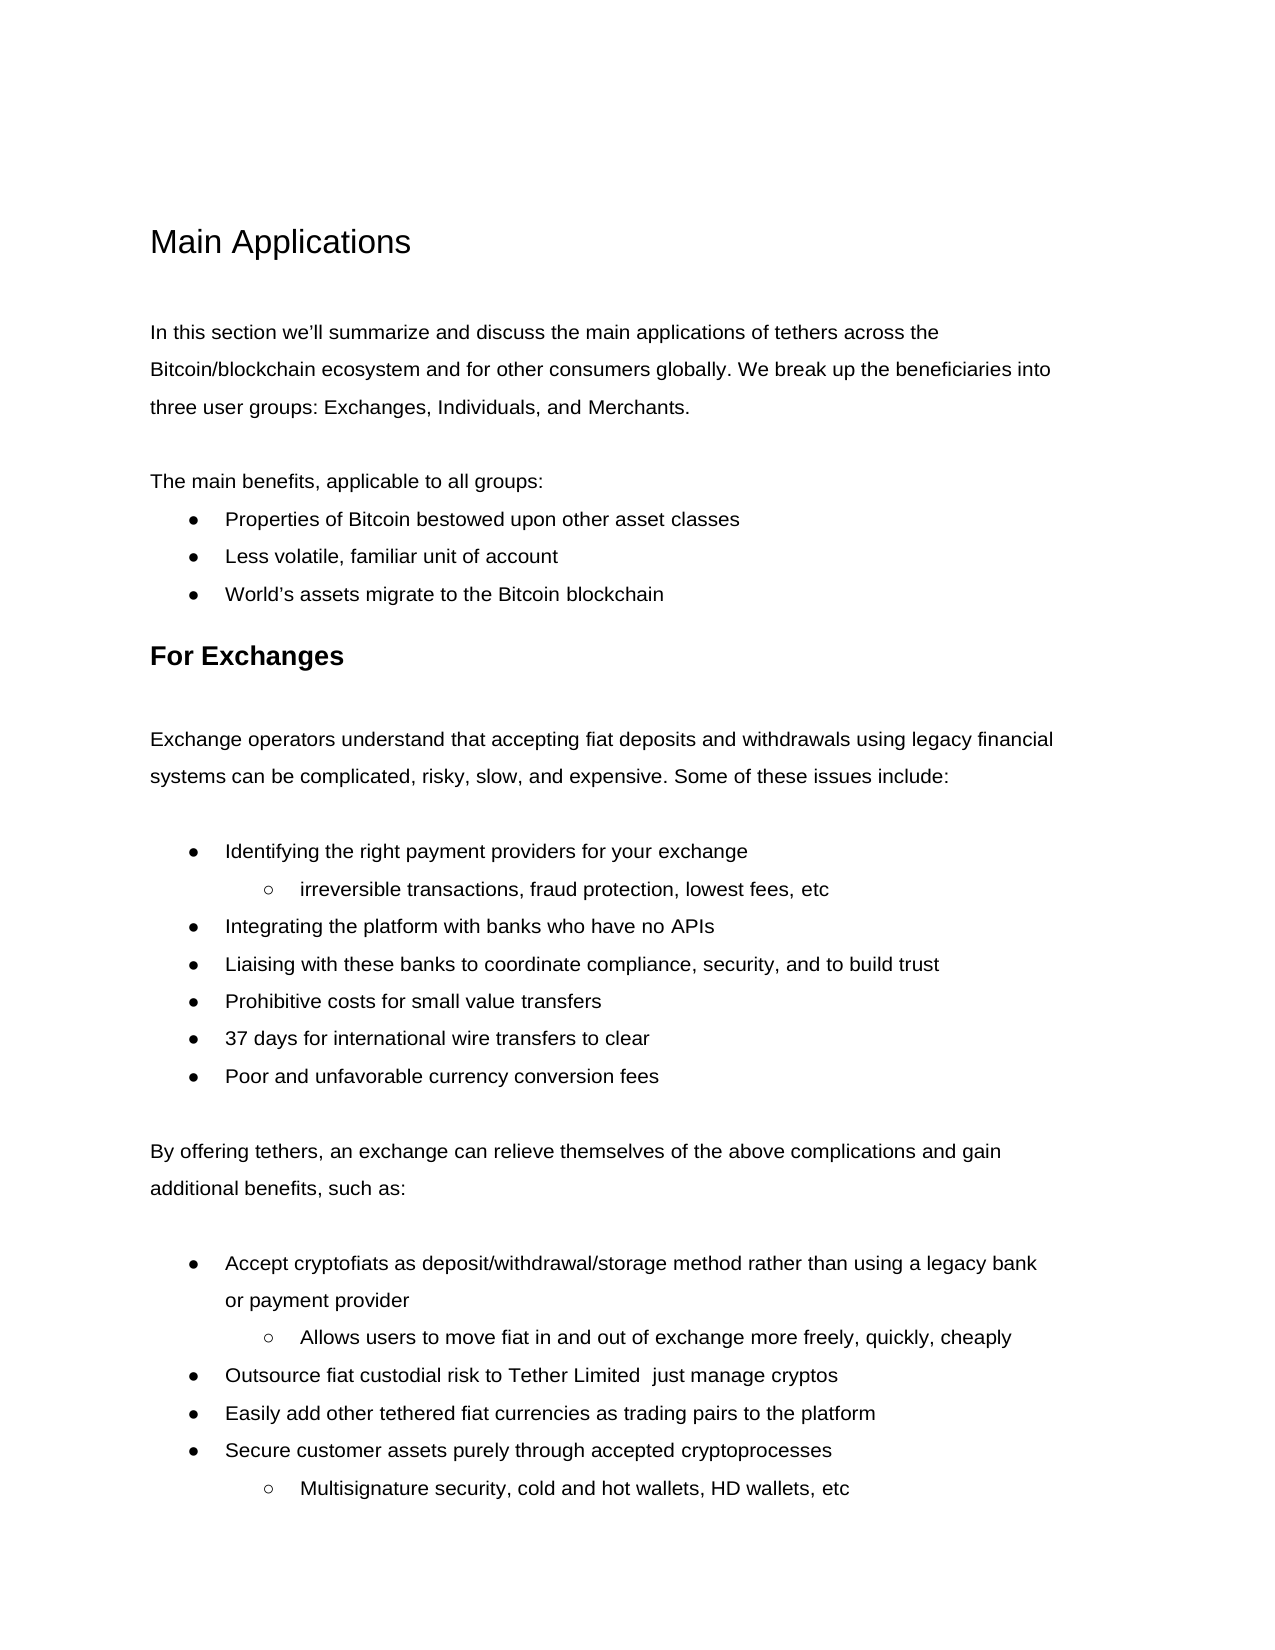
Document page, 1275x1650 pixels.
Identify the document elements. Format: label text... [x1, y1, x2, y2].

list Outsource fiat custodial risk to Tether Limited ­ just manage cryptos [187, 1364, 1135, 1387]
list Less volatile, familiar unit of account [187, 545, 1135, 568]
list Secure customer assets purely through accepted crypto­processes [187, 1439, 1135, 1462]
list irreversible transactions, fraud protection, lowest fees, etc [262, 877, 1135, 900]
list Easily add other tethered fiat currencies as trading pairs to the platform [187, 1401, 1135, 1424]
text By offering tethers, an exchange can relieve themselves of the above complications and gain additional benefits, such as: [150, 1140, 1079, 1200]
text Exchange operators understand that accepting fiat deposits and withdrawals using legacy financial systems can be complicated, risky, slow, and expensive. Some of these issues include: [150, 728, 1117, 788]
list 3­7 days for international wire transfers to clear [187, 1027, 1135, 1050]
text The main benefits, applicable to all groups: [150, 470, 1135, 493]
list Prohibitive costs for small value transfers [187, 990, 1135, 1012]
list Integrating the platform with banks who have no APIs [187, 915, 1135, 938]
list World’s assets migrate to the Bitcoin blockchain [187, 582, 1135, 605]
list Identifying the right payment providers for your exchange [187, 840, 1135, 863]
list Multi­signature security, cold and hot wallets, HD wallets, etc [262, 1476, 1135, 1499]
list Allows users to move fiat in and out of exchange more freely, quickly, cheaply [262, 1327, 1135, 1349]
list Poor and unfavorable currency conversion fees [187, 1065, 1135, 1087]
list Properties of Bitcoin bestowed upon other asset classes [187, 508, 1135, 530]
list Accept crypto­fiats as deposit/withdrawal/storage method rather than using a legacy bank or payment provider [187, 1252, 1052, 1312]
subtitle For Exchanges [150, 640, 1135, 671]
subtitle Main Applications [150, 222, 1135, 260]
text In this section we’ll summarize and discuss the main applications of tethers across the Bitcoin/blockchain ecosystem and for other consumers globally. We break up the beneficiaries into three user groups: Exchanges, Individuals, and Merchants. [150, 321, 1093, 418]
list Liaising with these banks to coordinate compliance, security, and to build trust [187, 952, 1135, 975]
